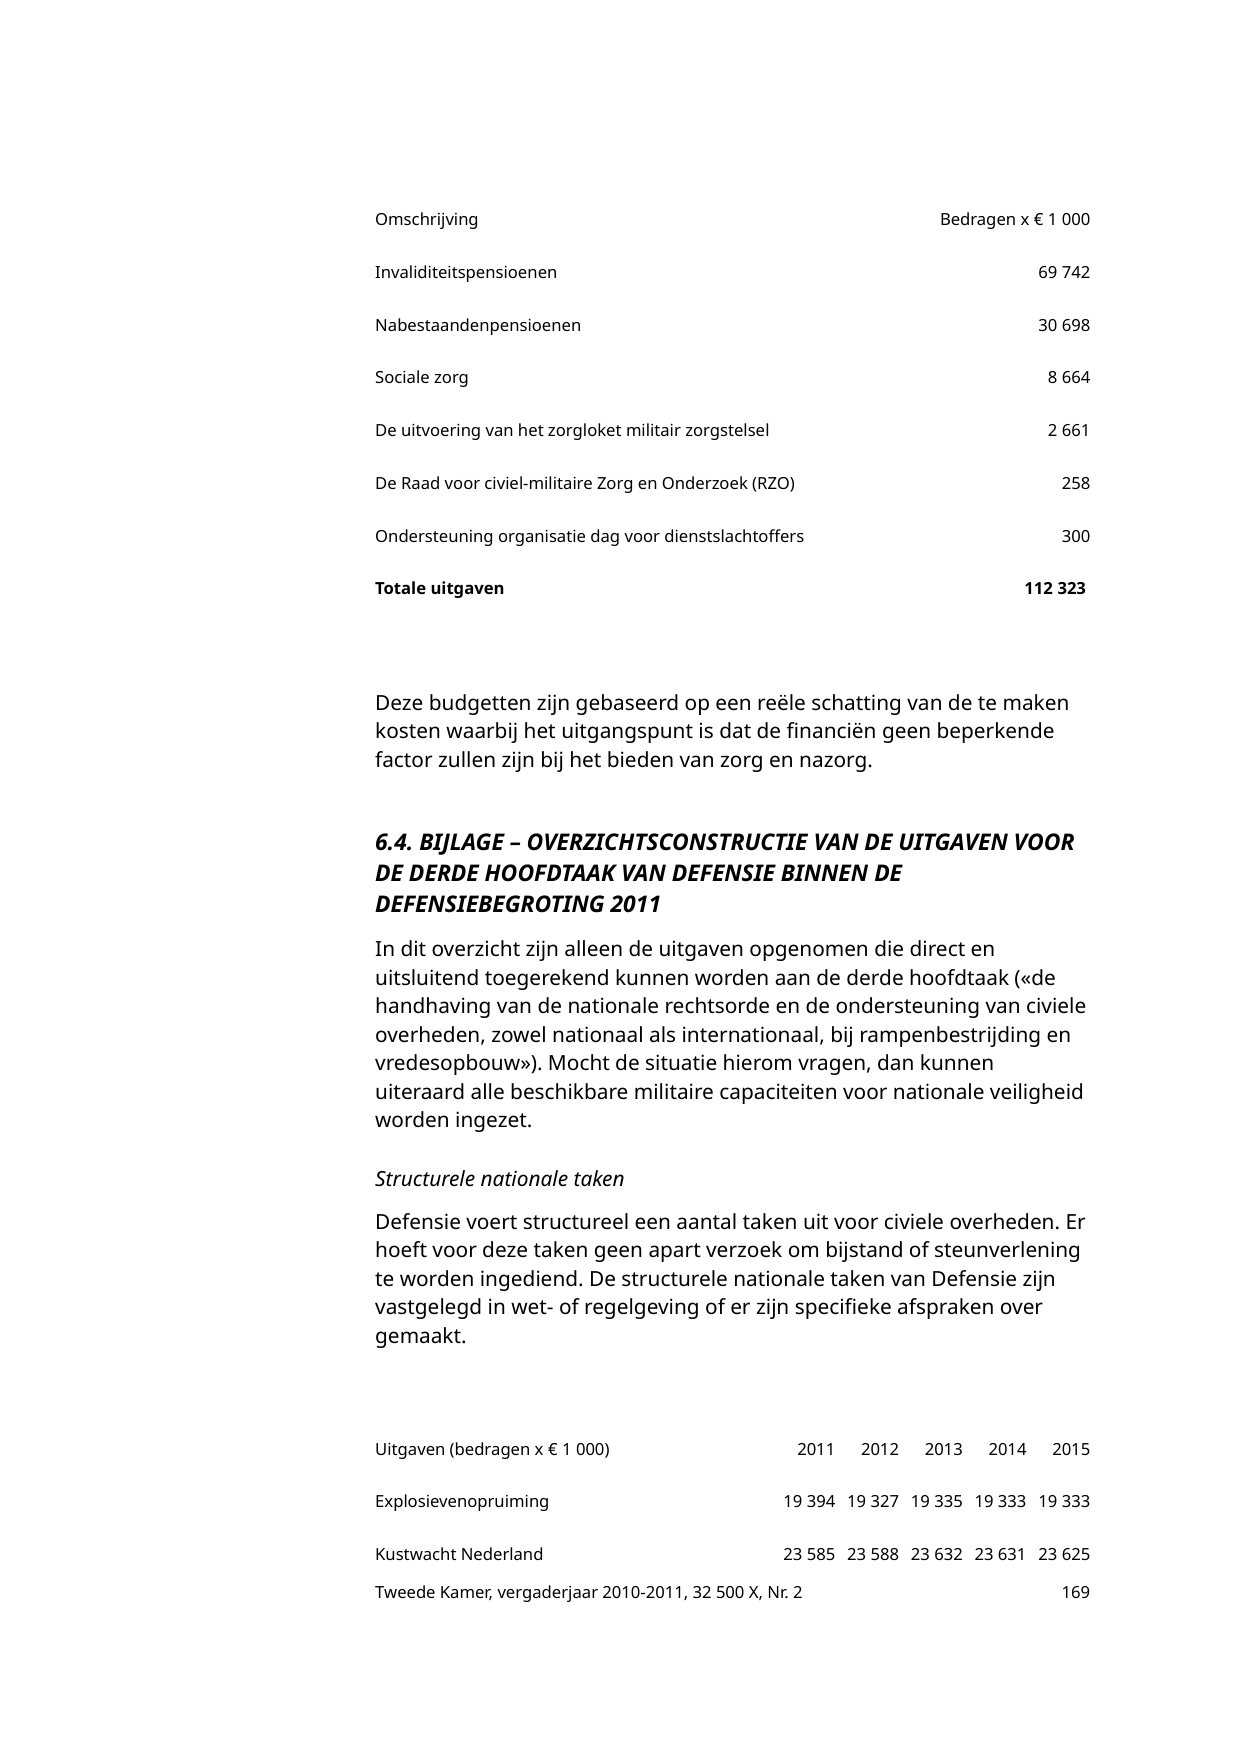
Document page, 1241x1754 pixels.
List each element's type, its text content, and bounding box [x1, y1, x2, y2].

table_header 2013 [899, 1437, 963, 1490]
table_cell De Raad voor civiel-militaire Zorg en Onderzoek (RZO) [375, 471, 897, 524]
table_cell 8 664 [897, 366, 1090, 419]
table_header Bedragen x € 1 000 [897, 208, 1090, 261]
table_cell 23 632 [899, 1543, 963, 1565]
table_header Omschrijving [375, 208, 897, 261]
table_cell 19 335 [899, 1490, 963, 1543]
table_cell De uitvoering van het zorgloket militair zorgstelsel [375, 419, 897, 471]
table_cell 19 394 [771, 1490, 835, 1543]
table_cell 19 327 [835, 1490, 899, 1543]
table_cell 258 [897, 471, 1090, 524]
table_cell 23 585 [771, 1543, 835, 1565]
table_header Uitgaven (bedragen x € 1 000) [375, 1437, 771, 1490]
table_cell Explosievenopruiming [375, 1490, 771, 1543]
text Deze budgetten zijn gebaseerd op een reële schatting van de te maken kosten waarbij het uitgangspunt is dat de financiën geen beperkende factor zullen zijn bij het bieden van zorg en nazorg. [375, 688, 1090, 773]
text Defensie voert structureel een aantal taken uit voor civiele overheden. Er hoeft voor deze taken geen apart verzoek om bijstand of steunverlening te worden ingediend. De structurele nationale taken van Defensie zijn vastgelegd in wet- of regelgeving of er zijn specifieke afspraken over gemaakt. [375, 1207, 1090, 1349]
table_cell 300 [897, 524, 1090, 577]
text Structurele nationale taken [375, 1164, 1090, 1192]
table_cell 30 698 [897, 313, 1090, 366]
table_header 2015 [1026, 1437, 1090, 1490]
table_cell 19 333 [1026, 1490, 1090, 1543]
table_cell Kustwacht Nederland [375, 1543, 771, 1565]
table_cell Totale uitgaven [375, 577, 897, 629]
table_cell 19 333 [963, 1490, 1026, 1543]
table_cell 23 625 [1026, 1543, 1090, 1565]
table_cell 2 661 [897, 419, 1090, 471]
subtitle 6.4. BIJLAGE – OVERZICHTSCONSTRUCTIE VAN DE UITGAVEN VOOR DE DERDE HOOFDTAAK VAN DEFENSIE BINNEN DE DEFENSIEBEGROTING 2011 [375, 826, 1090, 919]
table_cell Sociale zorg [375, 366, 897, 419]
table_cell Ondersteuning organisatie dag voor dienstslachtoffers [375, 524, 897, 577]
table_header 2014 [963, 1437, 1026, 1490]
table_header 2011 [771, 1437, 835, 1490]
table_cell Invaliditeitspensioenen [375, 261, 897, 313]
table_cell 112 323 [897, 577, 1090, 629]
table_header 2012 [835, 1437, 899, 1490]
table_cell 23 588 [835, 1543, 899, 1565]
table_cell Nabestaandenpensioenen [375, 313, 897, 366]
text In dit overzicht zijn alleen de uitgaven opgenomen die direct en uitsluitend toegerekend kunnen worden aan de derde hoofdtaak («de handhaving van de nationale rechtsorde en de ondersteuning van civiele overheden, zowel nationaal als internationaal, bij rampenbestrijding en vredesopbouw»). Mocht de situatie hierom vragen, dan kunnen uiteraard alle beschikbare militaire capaciteiten voor nationale veiligheid worden ingezet. [375, 934, 1090, 1134]
table_cell 23 631 [963, 1543, 1026, 1565]
table_cell 69 742 [897, 261, 1090, 313]
